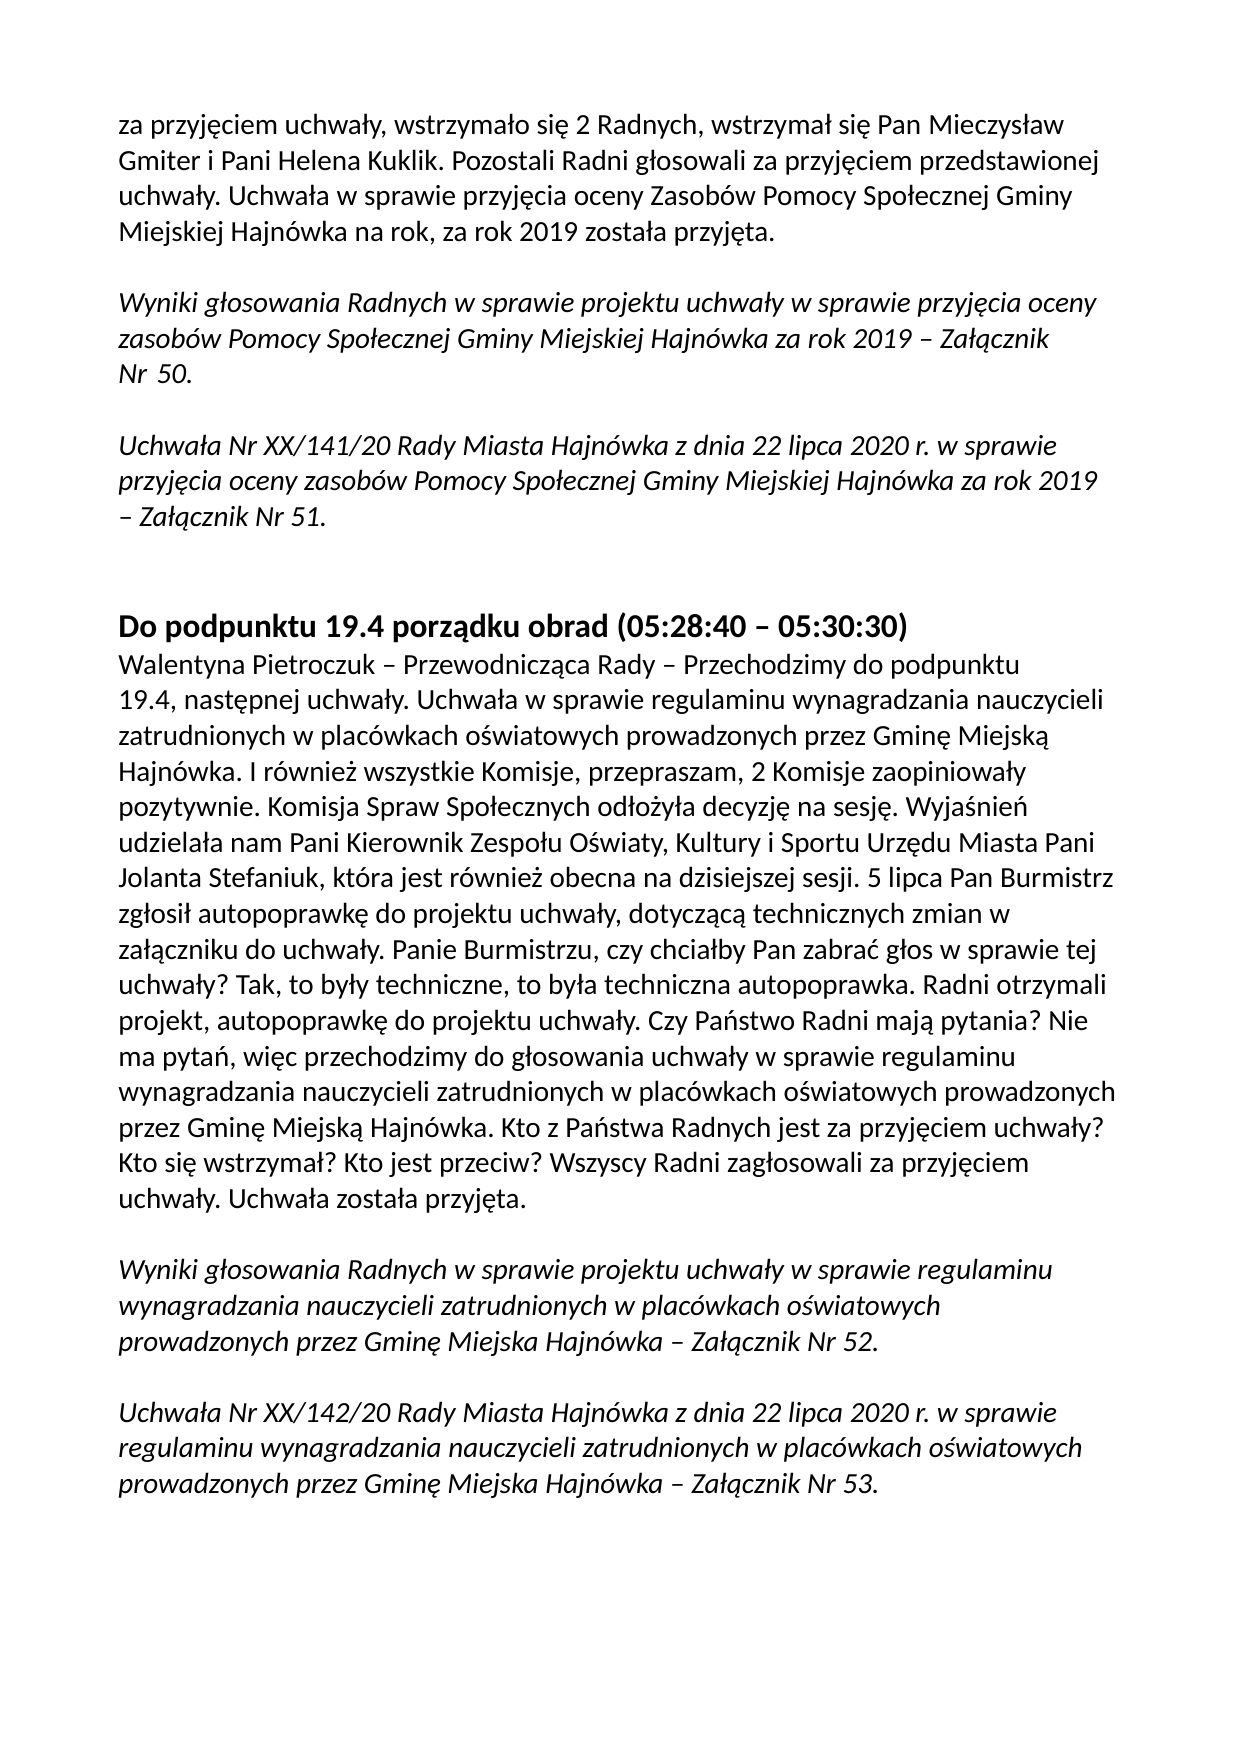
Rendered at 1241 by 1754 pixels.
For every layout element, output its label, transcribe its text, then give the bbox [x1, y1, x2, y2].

text Wyniki głosowania Radnych w sprawie projektu uchwały w sprawie regulaminu wynagradzania nauczycieli zatrudnionych w placówkach oświatowych prowadzonych przez Gminę Miejska Hajnówka – Załącznik Nr 52. [118, 1251, 1122, 1358]
text Wyniki głosowania Radnych w sprawie projektu uchwały w sprawie przyjęcia oceny zasobów Pomocy Społecznej Gminy Miejskiej Hajnówka za rok 2019 – Załącznik Nr 50. [118, 284, 1122, 391]
subtitle Do podpunktu 19.4 porządku obrad (05:28:40 – 05:30:30) [118, 605, 1122, 646]
text Uchwała Nr XX/142/20 Rady Miasta Hajnówka z dnia 22 lipca 2020 r. w sprawie regulaminu wynagradzania nauczycieli zatrudnionych w placówkach oświatowych prowadzonych przez Gminę Miejska Hajnówka – Załącznik Nr 53. [118, 1394, 1122, 1501]
text za przyjęciem uchwały, wstrzymało się 2 Radnych, wstrzymał się Pan Mieczysław Gmiter i Pani Helena Kuklik. Pozostali Radni głosowali za przyjęciem przedstawionej uchwały. Uchwała w sprawie przyjęcia oceny Zasobów Pomocy Społecznej Gminy Miejskiej Hajnówka na rok, za rok 2019 została przyjęta. [118, 106, 1122, 249]
text Uchwała Nr XX/141/20 Rady Miasta Hajnówka z dnia 22 lipca 2020 r. w sprawie przyjęcia oceny zasobów Pomocy Społecznej Gminy Miejskiej Hajnówka za rok 2019 – Załącznik Nr 51. [118, 427, 1122, 534]
text Walentyna Pietroczuk – Przewodnicząca Rady – Przechodzimy do podpunktu 19.4, następnej uchwały. Uchwała w sprawie regulaminu wynagradzania nauczycieli zatrudnionych w placówkach oświatowych prowadzonych przez Gminę Miejską Hajnówka. I również wszystkie Komisje, przepraszam, 2 Komisje zaopiniowały pozytywnie. Komisja Spraw Społecznych odłożyła decyzję na sesję. Wyjaśnień udzielała nam Pani Kierownik Zespołu Oświaty, Kultury i Sportu Urzędu Miasta Pani Jolanta Stefaniuk, która jest również obecna na dzisiejszej sesji. 5 lipca Pan Burmistrz zgłosił autopoprawkę do projektu uchwały, dotyczącą technicznych zmian w załączniku do uchwały. Panie Burmistrzu, czy chciałby Pan zabrać głos w sprawie tej uchwały? Tak, to były techniczne, to była techniczna autopoprawka. Radni otrzymali projekt, autopoprawkę do projektu uchwały. Czy Państwo Radni mają pytania? Nie ma pytań, więc przechodzimy do głosowania uchwały w sprawie regulaminu wynagradzania nauczycieli zatrudnionych w placówkach oświatowych prowadzonych przez Gminę Miejską Hajnówka. Kto z Państwa Radnych jest za przyjęciem uchwały? Kto się wstrzymał? Kto jest przeciw? Wszyscy Radni zagłosowali za przyjęciem uchwały. Uchwała została przyjęta. [118, 646, 1122, 1216]
